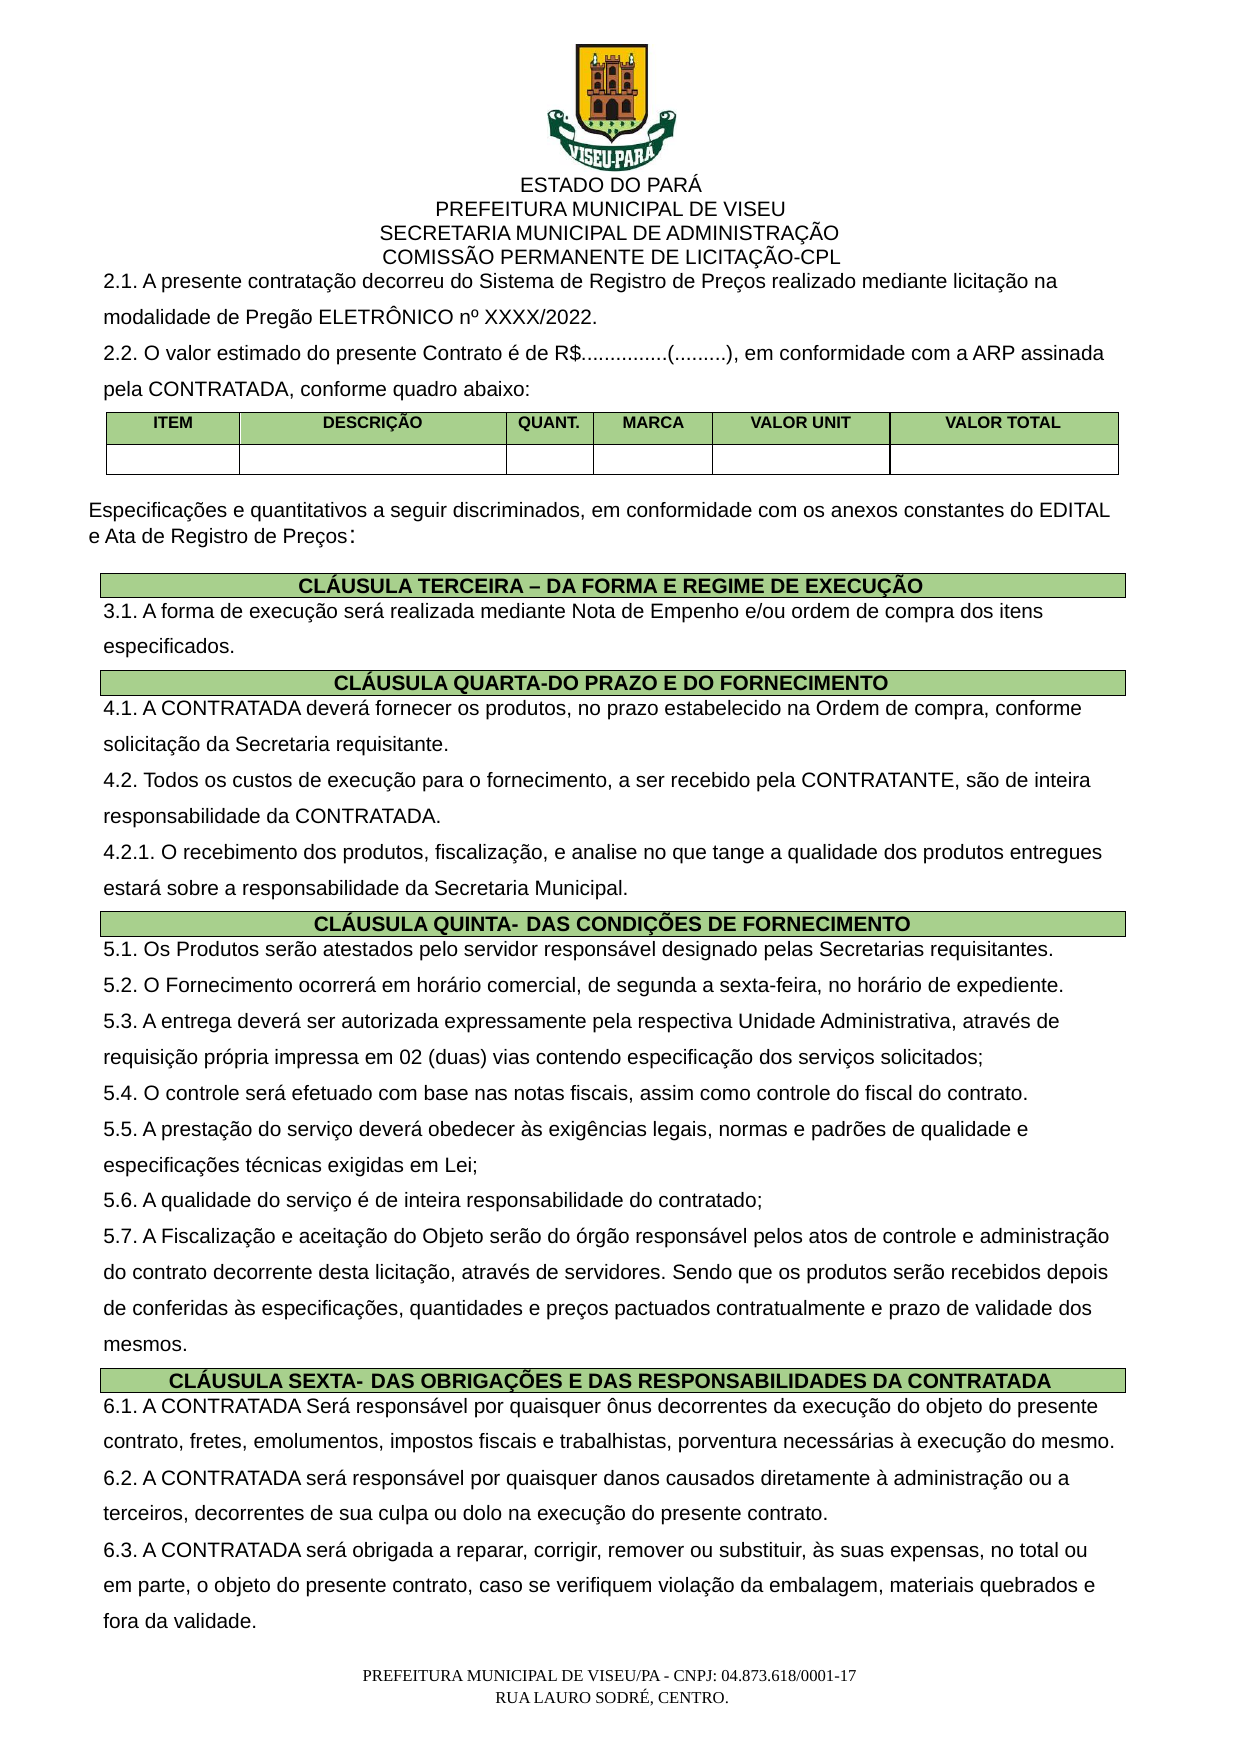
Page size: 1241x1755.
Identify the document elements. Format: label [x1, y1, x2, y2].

picture [547, 44, 677, 172]
